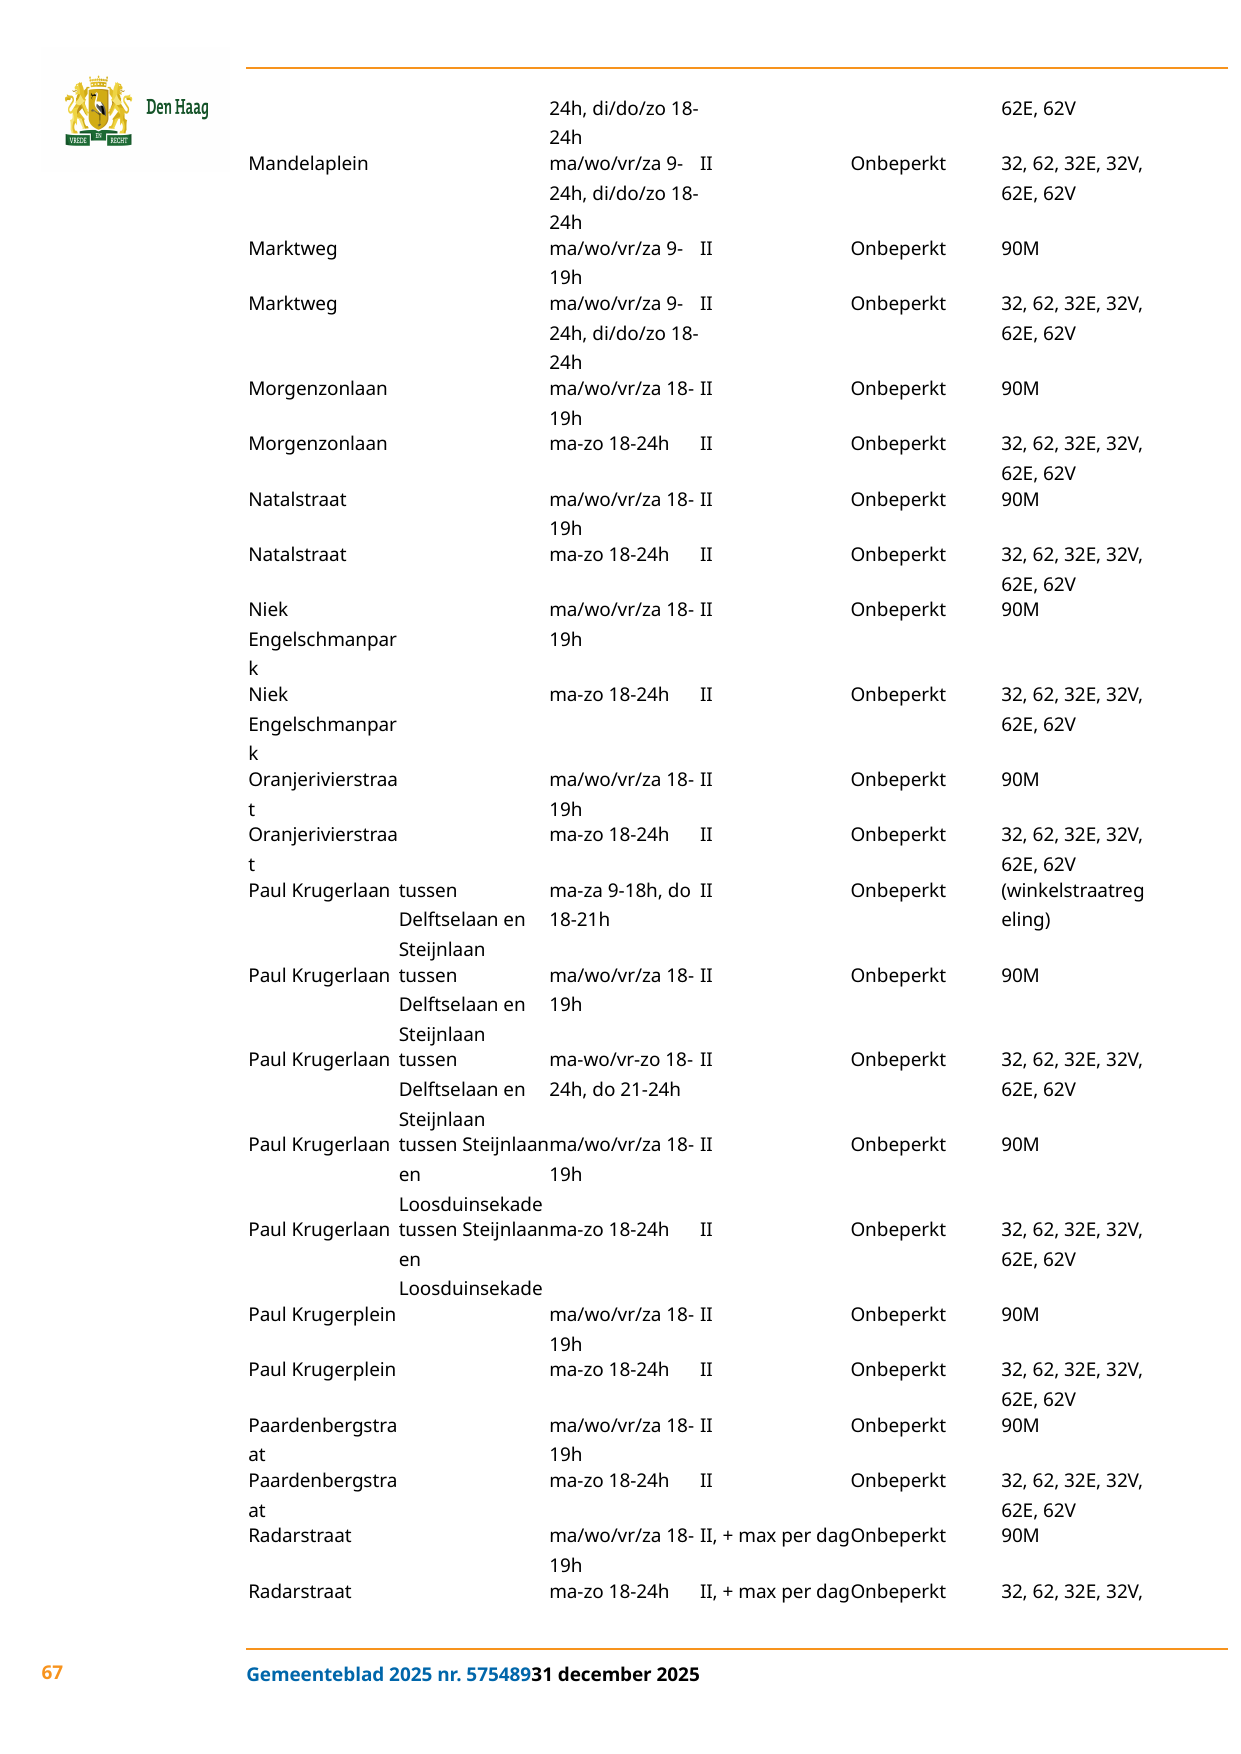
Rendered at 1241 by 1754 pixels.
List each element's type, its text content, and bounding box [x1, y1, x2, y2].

table_cell II [700, 1357, 850, 1412]
table_cell ma/wo/vr/za 18-19h [549, 486, 700, 541]
table_cell ma/wo/vr/za 9-19h [549, 235, 700, 290]
table_cell Paardenbergstraat [248, 1412, 398, 1467]
table_cell Onbeperkt [850, 150, 1001, 235]
table_cell II, + max per dag [700, 1578, 850, 1604]
table_cell II [700, 877, 850, 962]
table_cell Paul Krugerplein [248, 1301, 398, 1357]
table_cell Paul Krugerlaan [248, 877, 398, 962]
table_cell II [700, 235, 850, 290]
table_cell 90M [1001, 486, 1152, 541]
table_cell ma-zo 18-24h [549, 1578, 700, 1604]
table_cell 90M [1001, 375, 1152, 431]
table_cell Onbeperkt [850, 1301, 1001, 1357]
table_cell Niek Engelschmanpark [248, 596, 398, 681]
table_cell II [700, 375, 850, 431]
table_cell [700, 95, 850, 150]
table_cell ma-wo/vr-zo 18-24h, do 21-24h [549, 1047, 700, 1132]
table_cell [399, 235, 549, 290]
table_cell [399, 375, 549, 431]
table_cell Onbeperkt [850, 541, 1001, 596]
table_cell ma-zo 18-24h [549, 1357, 700, 1412]
table_cell 62E, 62V [1001, 95, 1152, 150]
table_cell Paul Krugerlaan [248, 1216, 398, 1301]
table_cell Marktweg [248, 235, 398, 290]
table_cell Onbeperkt [850, 766, 1001, 822]
table_cell ma-zo 18-24h [549, 681, 700, 766]
table_cell Onbeperkt [850, 822, 1001, 877]
table_cell II [700, 150, 850, 235]
table_cell (winkelstraatregeling) [1001, 877, 1152, 962]
table_cell Paul Krugerlaan [248, 962, 398, 1047]
table_cell [399, 95, 549, 150]
table_cell Onbeperkt [850, 681, 1001, 766]
table_cell Niek Engelschmanpark [248, 681, 398, 766]
table_cell Onbeperkt [850, 1578, 1001, 1604]
table_cell ma/wo/vr/za 18-19h [549, 1523, 700, 1578]
table_cell Paardenbergstraat [248, 1467, 398, 1523]
table_cell Paul Krugerplein [248, 1357, 398, 1412]
table_cell II [700, 290, 850, 375]
table_cell 90M [1001, 596, 1152, 681]
table_cell Natalstraat [248, 486, 398, 541]
table_cell Onbeperkt [850, 375, 1001, 431]
table_cell ma-za 9-18h, do 18-21h [549, 877, 700, 962]
table_cell Onbeperkt [850, 877, 1001, 962]
table_cell 32, 62, 32E, 32V, 62E, 62V [1001, 1047, 1152, 1132]
table_cell Onbeperkt [850, 235, 1001, 290]
table_cell ma-zo 18-24h [549, 1216, 700, 1301]
table_cell 24h, di/do/zo 18-24h [549, 95, 700, 150]
table_cell Onbeperkt [850, 1357, 1001, 1412]
table_cell [399, 1357, 549, 1412]
table_cell ma-zo 18-24h [549, 431, 700, 486]
table_cell Onbeperkt [850, 290, 1001, 375]
table_cell 90M [1001, 962, 1152, 1047]
table_cell 32, 62, 32E, 32V, 62E, 62V [1001, 150, 1152, 235]
table_cell ma-zo 18-24h [549, 822, 700, 877]
table_cell II [700, 822, 850, 877]
table_cell Marktweg [248, 290, 398, 375]
table_cell [399, 766, 549, 822]
table_cell Oranjerivierstraat [248, 822, 398, 877]
table_cell Radarstraat [248, 1523, 398, 1578]
table_cell II, + max per dag [700, 1523, 850, 1578]
table_cell [399, 486, 549, 541]
table_cell 32, 62, 32E, 32V, 62E, 62V [1001, 290, 1152, 375]
table_cell tussen Steijnlaan en Loosduinsekade [399, 1216, 549, 1301]
table_cell Onbeperkt [850, 1132, 1001, 1216]
table_cell Morgenzonlaan [248, 431, 398, 486]
table_cell ma/wo/vr/za 18-19h [549, 962, 700, 1047]
table_cell ma/wo/vr/za 18-19h [549, 1132, 700, 1216]
table_cell II [700, 962, 850, 1047]
table_cell [248, 95, 398, 150]
table_cell Onbeperkt [850, 962, 1001, 1047]
table_cell [399, 1301, 549, 1357]
table_cell tussen Delftselaan en Steijnlaan [399, 962, 549, 1047]
table_cell Morgenzonlaan [248, 375, 398, 431]
table_cell 32, 62, 32E, 32V, 62E, 62V [1001, 681, 1152, 766]
table_cell [399, 1523, 549, 1578]
table_cell II [700, 486, 850, 541]
table_cell 90M [1001, 1523, 1152, 1578]
table_cell II [700, 541, 850, 596]
table_cell 90M [1001, 1132, 1152, 1216]
table_cell II [700, 431, 850, 486]
table_cell 32, 62, 32E, 32V, 62E, 62V [1001, 1216, 1152, 1301]
table_cell II [700, 1467, 850, 1523]
table_cell Onbeperkt [850, 596, 1001, 681]
table_cell Oranjerivierstraat [248, 766, 398, 822]
table_cell Onbeperkt [850, 1216, 1001, 1301]
table_cell II [700, 1412, 850, 1467]
table_cell ma/wo/vr/za 9-24h, di/do/zo 18-24h [549, 150, 700, 235]
table_cell Onbeperkt [850, 1047, 1001, 1132]
table_cell Radarstraat [248, 1578, 398, 1604]
table_cell ma-zo 18-24h [549, 1467, 700, 1523]
table_cell 90M [1001, 766, 1152, 822]
table_cell 32, 62, 32E, 32V, 62E, 62V [1001, 1357, 1152, 1412]
table_cell Mandelaplein [248, 150, 398, 235]
table_cell II [700, 1216, 850, 1301]
table_cell ma/wo/vr/za 18-19h [549, 596, 700, 681]
table_cell [399, 431, 549, 486]
table_cell [399, 596, 549, 681]
table_cell [399, 150, 549, 235]
table_cell [399, 1578, 549, 1604]
table_cell II [700, 681, 850, 766]
table_cell II [700, 766, 850, 822]
table_cell II [700, 1132, 850, 1216]
table_cell 32, 62, 32E, 32V, 62E, 62V [1001, 1467, 1152, 1523]
table_cell Paul Krugerlaan [248, 1047, 398, 1132]
table_cell 90M [1001, 1301, 1152, 1357]
table_cell 32, 62, 32E, 32V, 62E, 62V [1001, 541, 1152, 596]
table_cell Paul Krugerlaan [248, 1132, 398, 1216]
table_cell ma/wo/vr/za 18-19h [549, 375, 700, 431]
table_cell [399, 1412, 549, 1467]
table_cell Onbeperkt [850, 1523, 1001, 1578]
table_cell [399, 681, 549, 766]
table_cell ma/wo/vr/za 9-24h, di/do/zo 18-24h [549, 290, 700, 375]
table_cell Onbeperkt [850, 431, 1001, 486]
table_cell ma/wo/vr/za 18-19h [549, 766, 700, 822]
table_cell 90M [1001, 1412, 1152, 1467]
table_cell II [700, 1047, 850, 1132]
table_cell II [700, 596, 850, 681]
table_cell 90M [1001, 235, 1152, 290]
table_cell tussen Steijnlaan en Loosduinsekade [399, 1132, 549, 1216]
table_cell [399, 822, 549, 877]
table_cell Natalstraat [248, 541, 398, 596]
table_cell 32, 62, 32E, 32V, 62E, 62V [1001, 822, 1152, 877]
picture [41, 47, 231, 172]
table_cell ma/wo/vr/za 18-19h [549, 1412, 700, 1467]
table_cell ma/wo/vr/za 18-19h [549, 1301, 700, 1357]
table_cell 32, 62, 32E, 32V, 62E, 62V [1001, 431, 1152, 486]
table_cell [399, 541, 549, 596]
table_cell 32, 62, 32E, 32V, [1001, 1578, 1152, 1604]
table_cell II [700, 1301, 850, 1357]
table_cell [399, 290, 549, 375]
table_cell Onbeperkt [850, 1412, 1001, 1467]
table_cell Onbeperkt [850, 486, 1001, 541]
table_cell ma-zo 18-24h [549, 541, 700, 596]
table_cell [850, 95, 1001, 150]
table_cell Onbeperkt [850, 1467, 1001, 1523]
table_cell tussen Delftselaan en Steijnlaan [399, 1047, 549, 1132]
table_cell tussen Delftselaan en Steijnlaan [399, 877, 549, 962]
table_cell [399, 1467, 549, 1523]
